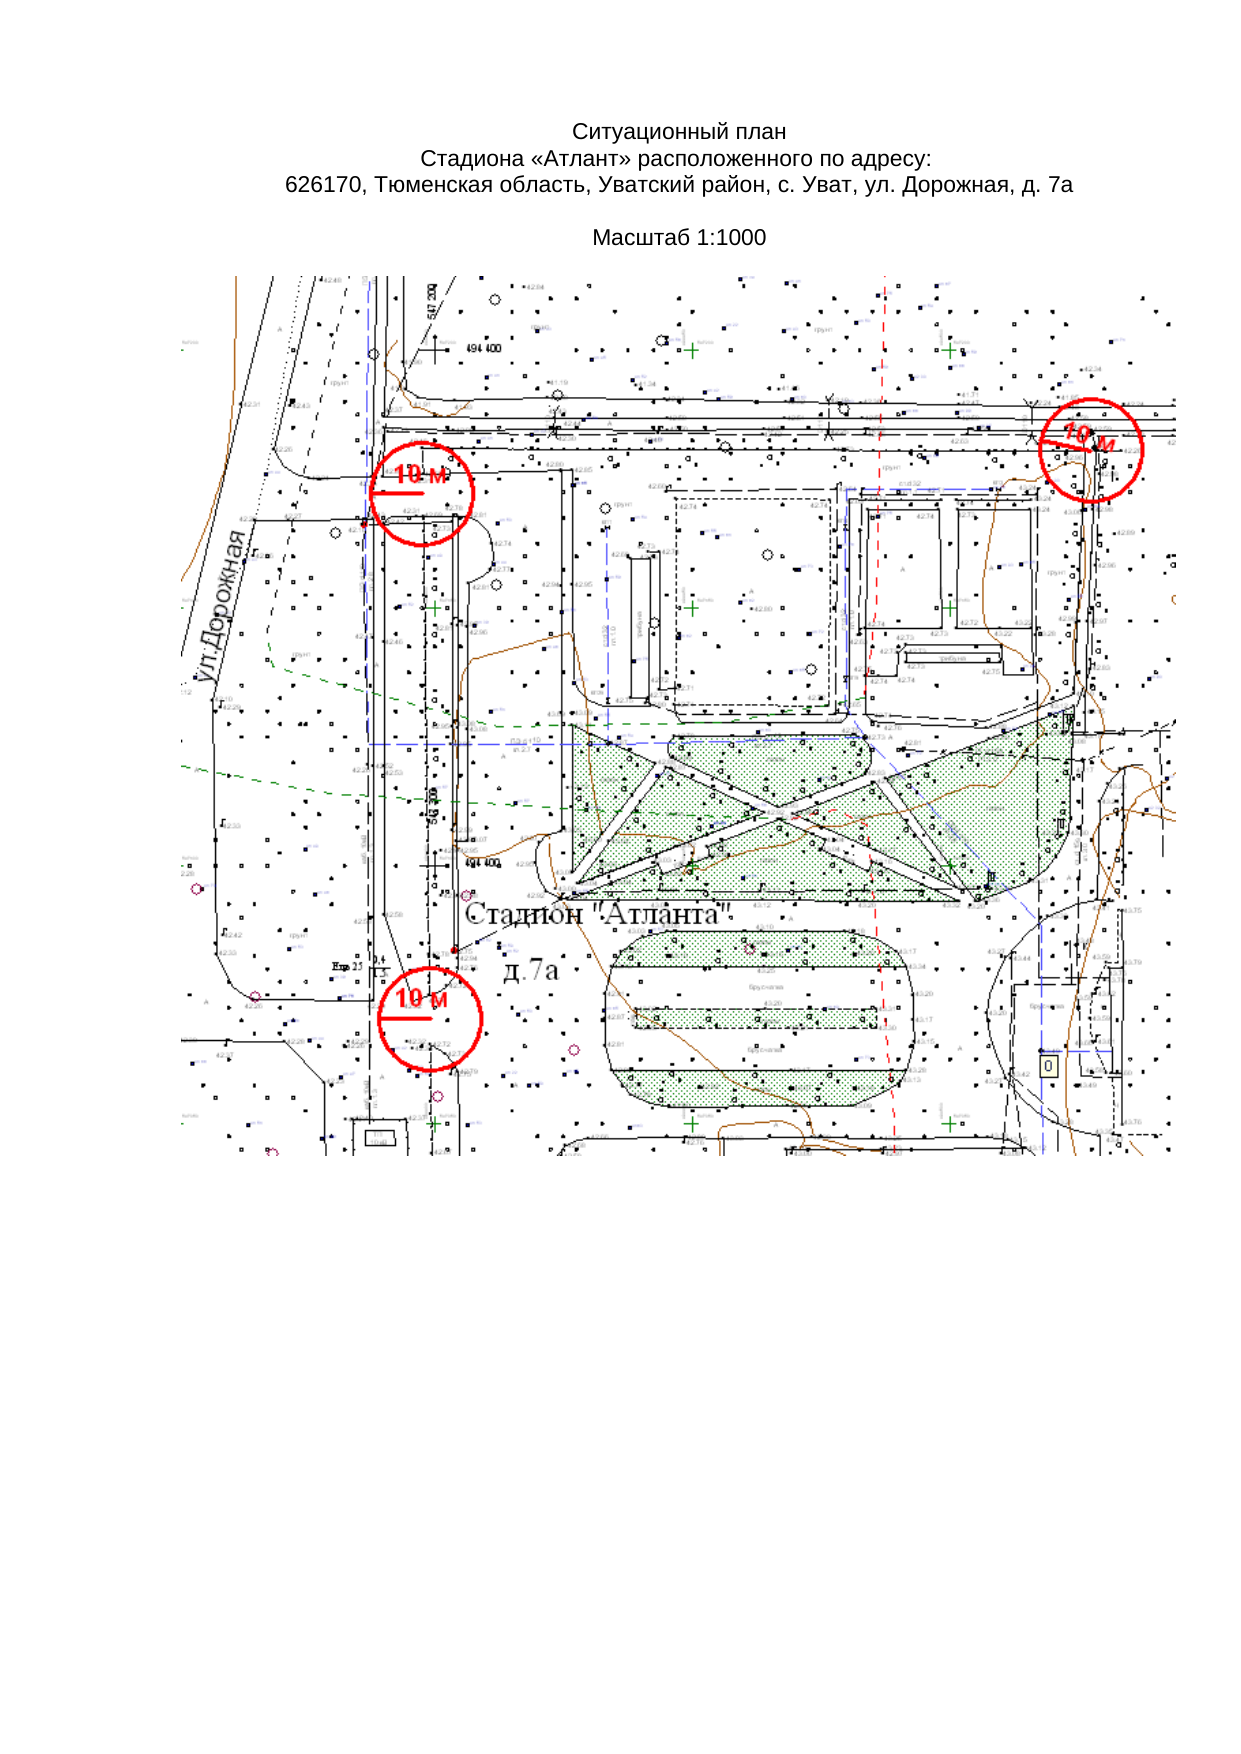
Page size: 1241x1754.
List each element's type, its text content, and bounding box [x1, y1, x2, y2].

text Масштаб 1:1000 [177, 223, 1181, 250]
picture [181, 277, 1176, 1155]
text 626170, Тюменская область, Уватский район, с. Уват, ул. Дорожная, д. 7а [177, 171, 1181, 197]
text Ситуационный план [177, 118, 1181, 144]
text Стадиона «Атлант» расположенного по адресу: [177, 144, 1181, 171]
